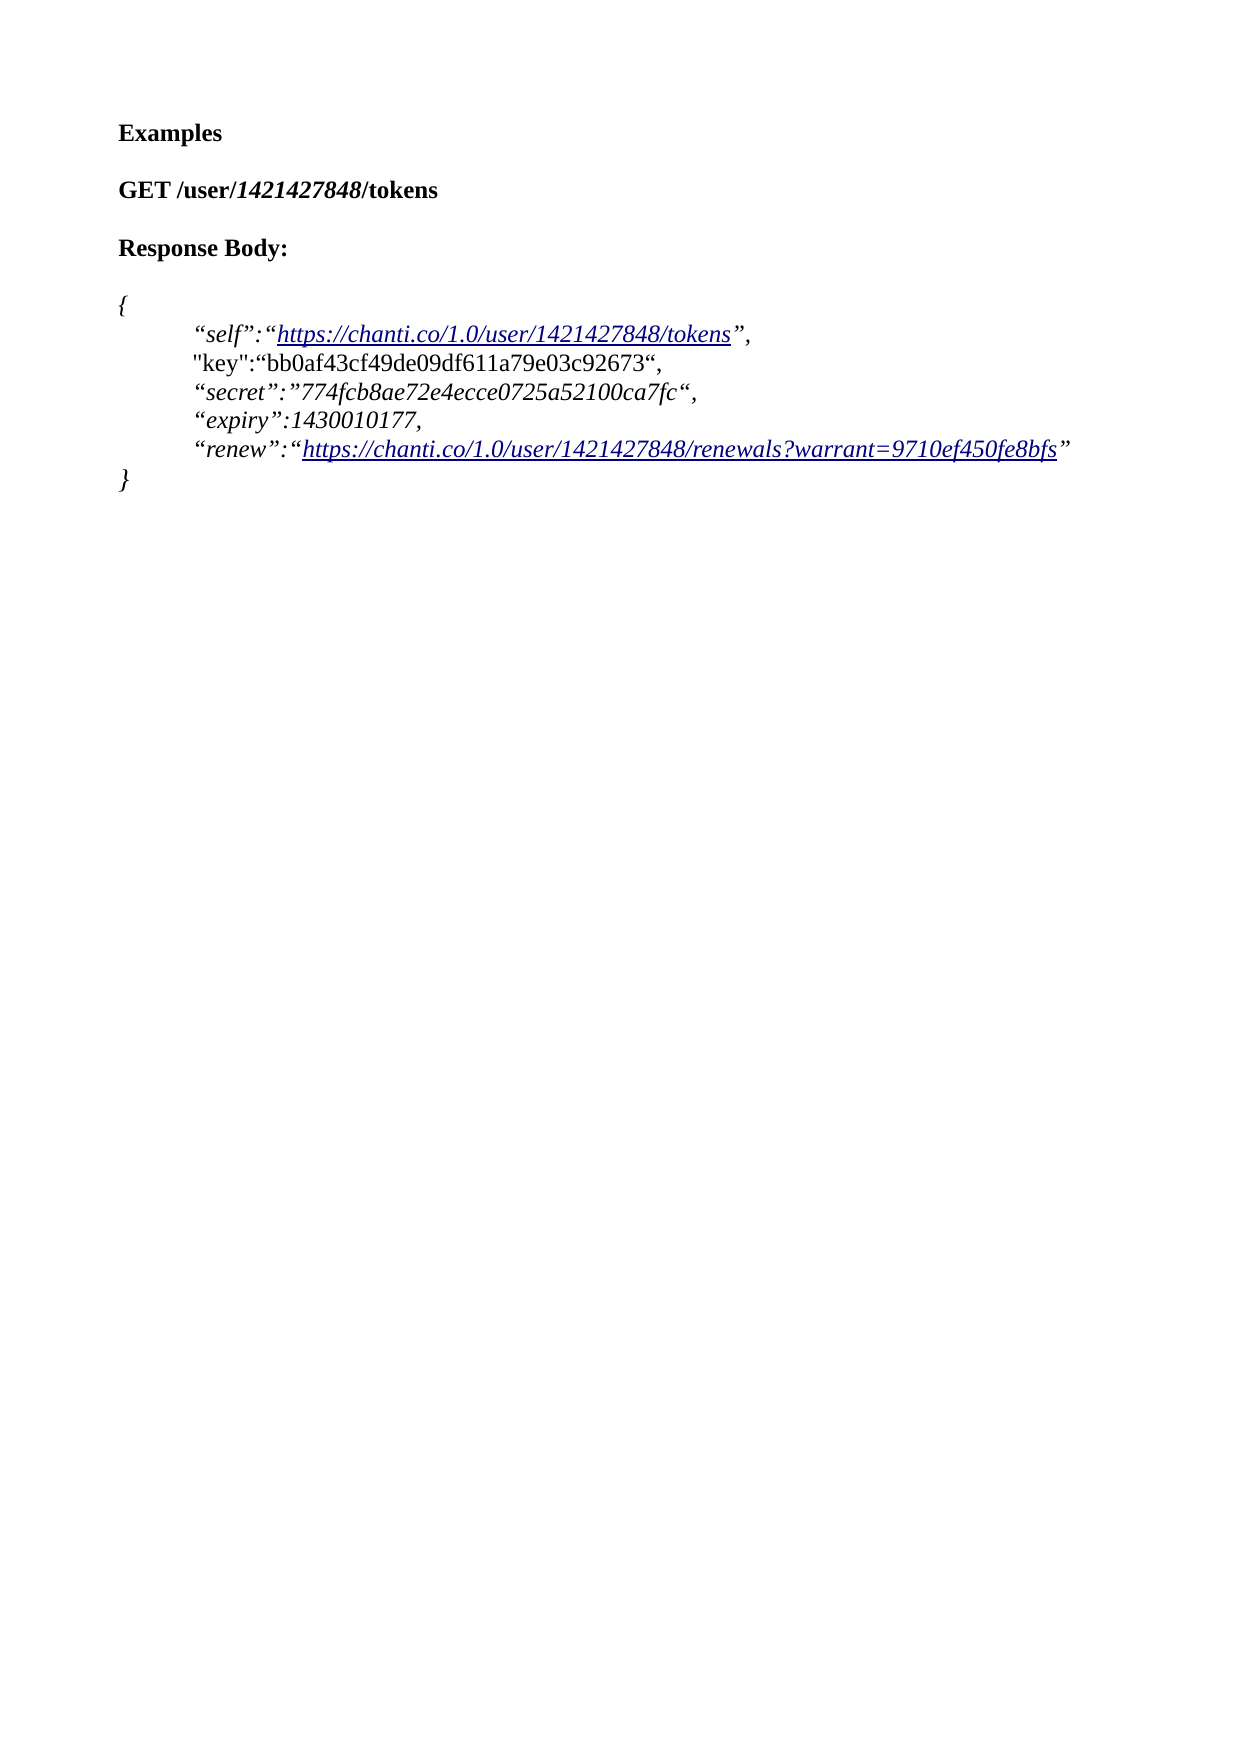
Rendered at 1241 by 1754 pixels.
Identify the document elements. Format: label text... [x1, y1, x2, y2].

text Response Body: [118, 233, 1122, 262]
text “secret”:”774fcb8ae72e4ecce0725a52100ca7fc“, [118, 377, 1122, 406]
text “expiry”:1430010177, [118, 406, 1122, 434]
text Examples [118, 118, 1122, 147]
text GET /user/1421427848/tokens [118, 176, 1122, 204]
text } [118, 463, 1122, 494]
text { [118, 291, 1122, 319]
text "key":“bb0af43cf49de09df611a79e03c92673“, [118, 348, 1122, 377]
text “renew”:“https://chanti.co/1.0/user/1421427848/renewals?warrant=9710ef450fe8bfs” [118, 434, 1122, 463]
text “self”:“https://chanti.co/1.0/user/1421427848/tokens”, [118, 319, 1122, 348]
